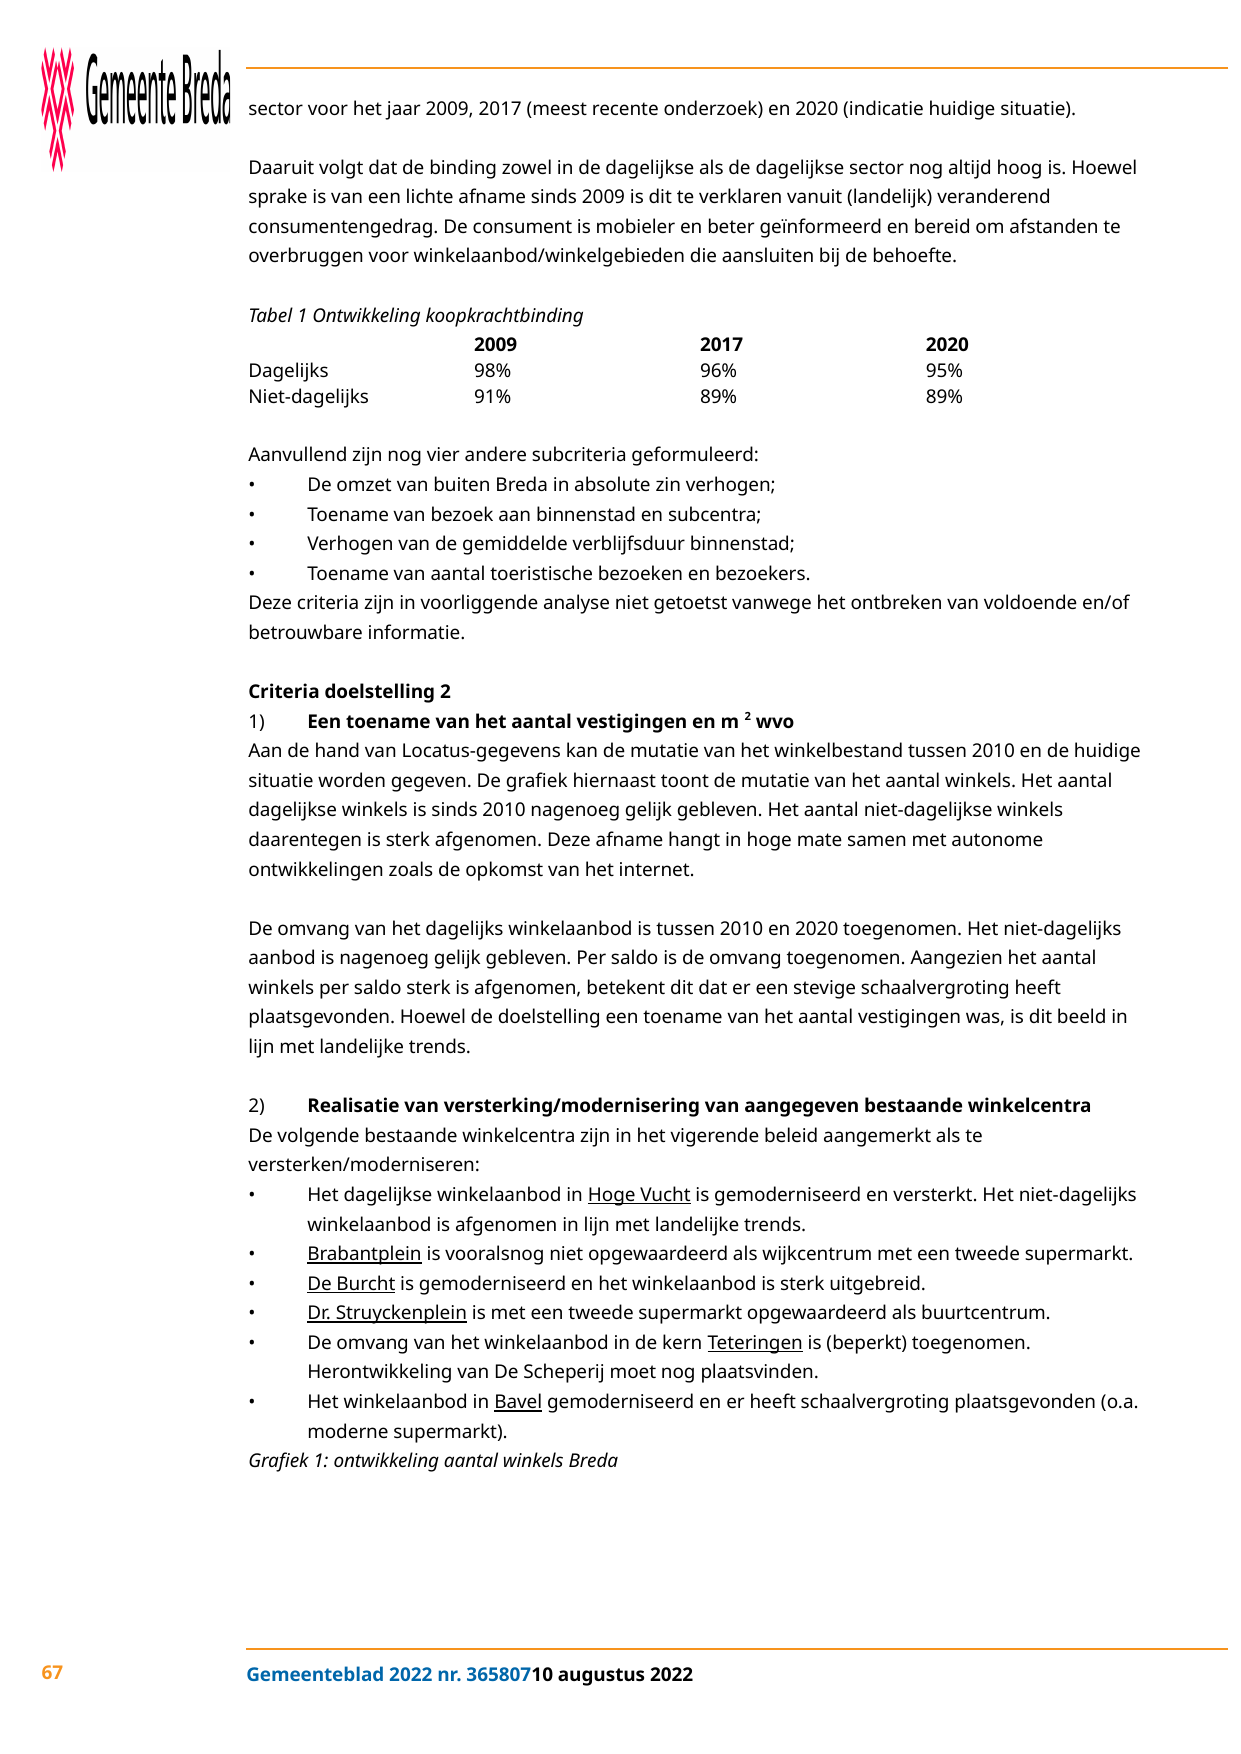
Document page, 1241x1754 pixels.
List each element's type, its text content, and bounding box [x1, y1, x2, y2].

text Grafiek 1: ontwikkeling aantal winkels Breda [248, 1447, 1152, 1473]
table_cell 89% [926, 383, 1152, 409]
list De Burcht is gemoderniseerd en het winkelaanbod is sterk uitgebreid. [248, 1270, 1152, 1296]
text De omvang van het dagelijks winkelaanbod is tussen 2010 en 2020 toegenomen. Het niet-dagelijks aanbod is nagenoeg gelijk gebleven. Per saldo is de omvang toegenomen. Aangezien het aantal winkels per saldo sterk is afgenomen, betekent dit dat er een stevige schaalvergroting heeft plaatsgevonden. Hoewel de doelstelling een toename van het aantal vestigingen was, is dit beeld in lijn met landelijke trends. [248, 915, 1152, 1059]
text Criteria doelstelling 2 [248, 678, 1152, 704]
list Dr. Struyckenplein is met een tweede supermarkt opgewaardeerd als buurtcentrum. [248, 1299, 1152, 1325]
list Realisatie van versterking/modernisering van aangegeven bestaande winkelcentra [248, 1092, 1152, 1118]
text Aanvullend zijn nog vier andere subcriteria geformuleerd: [248, 442, 1152, 467]
list Een toename van het aantal vestigingen en m 2 wvo [248, 708, 1152, 733]
list Verhogen van de gemiddelde verblijfsduur binnenstad; [248, 530, 1152, 556]
list Toename van aantal toeristische bezoeken en bezoekers. [248, 560, 1152, 586]
list Brabantplein is vooralsnog niet opgewaardeerd als wijkcentrum met een tweede supermarkt. [248, 1240, 1152, 1266]
text Aan de hand van Locatus-gegevens kan de mutatie van het winkelbestand tussen 2010 en de huidige situatie worden gegeven. De grafiek hiernaast toont de mutatie van het aantal winkels. Het aantal dagelijkse winkels is sinds 2010 nagenoeg gelijk gebleven. Het aantal niet-dagelijkse winkels daarentegen is sterk afgenomen. Deze afname hangt in hoge mate samen met autonome ontwikkelingen zoals de opkomst van het internet. [248, 737, 1152, 881]
list Toename van bezoek aan binnenstad en subcentra; [248, 501, 1152, 526]
list Het winkelaanbod in Bavel gemoderniseerd en er heeft schaalvergroting plaatsgevonden (o.a. moderne supermarkt). [248, 1388, 1152, 1443]
table_header 2020 [926, 332, 1152, 357]
list Het dagelijkse winkelaanbod in Hoge Vucht is gemoderniseerd en versterkt. Het niet-dagelijks winkelaanbod is afgenomen in lijn met landelijke trends. [248, 1181, 1152, 1236]
table_cell Niet-dagelijks [248, 383, 474, 409]
text Daaruit volgt dat de binding zowel in de dagelijkse als de dagelijkse sector nog altijd hoog is. Hoewel sprake is van een lichte afname sinds 2009 is dit te verklaren vanuit (landelijk) veranderend consumentengedrag. De consument is mobieler en beter geïnformeerd en bereid om afstanden te overbruggen voor winkelaanbod/winkelgebieden die aansluiten bij de behoefte. [248, 154, 1152, 268]
table_cell 95% [926, 357, 1152, 383]
text sector voor het jaar 2009, 2017 (meest recente onderzoek) en 2020 (indicatie huidige situatie). [248, 95, 1152, 121]
table_cell 96% [700, 357, 926, 383]
table_cell 91% [474, 383, 700, 409]
table_header 2017 [700, 332, 926, 357]
text Deze criteria zijn in voorliggende analyse niet getoetst vanwege het ontbreken van voldoende en/of betrouwbare informatie. [248, 589, 1152, 645]
table_header [248, 332, 474, 357]
text Tabel 1 Ontwikkeling koopkrachtbinding [248, 302, 1152, 328]
table_header 2009 [474, 332, 700, 357]
table_cell 98% [474, 357, 700, 383]
picture [41, 47, 231, 172]
table_cell 89% [700, 383, 926, 409]
list De omvang van het winkelaanbod in de kern Teteringen is (beperkt) toegenomen. Herontwikkeling van De Scheperij moet nog plaatsvinden. [248, 1329, 1152, 1384]
list De omzet van buiten Breda in absolute zin verhogen; [248, 471, 1152, 497]
table_cell Dagelijks [248, 357, 474, 383]
text De volgende bestaande winkelcentra zijn in het vigerende beleid aangemerkt als te versterken/moderniseren: [248, 1122, 1152, 1177]
